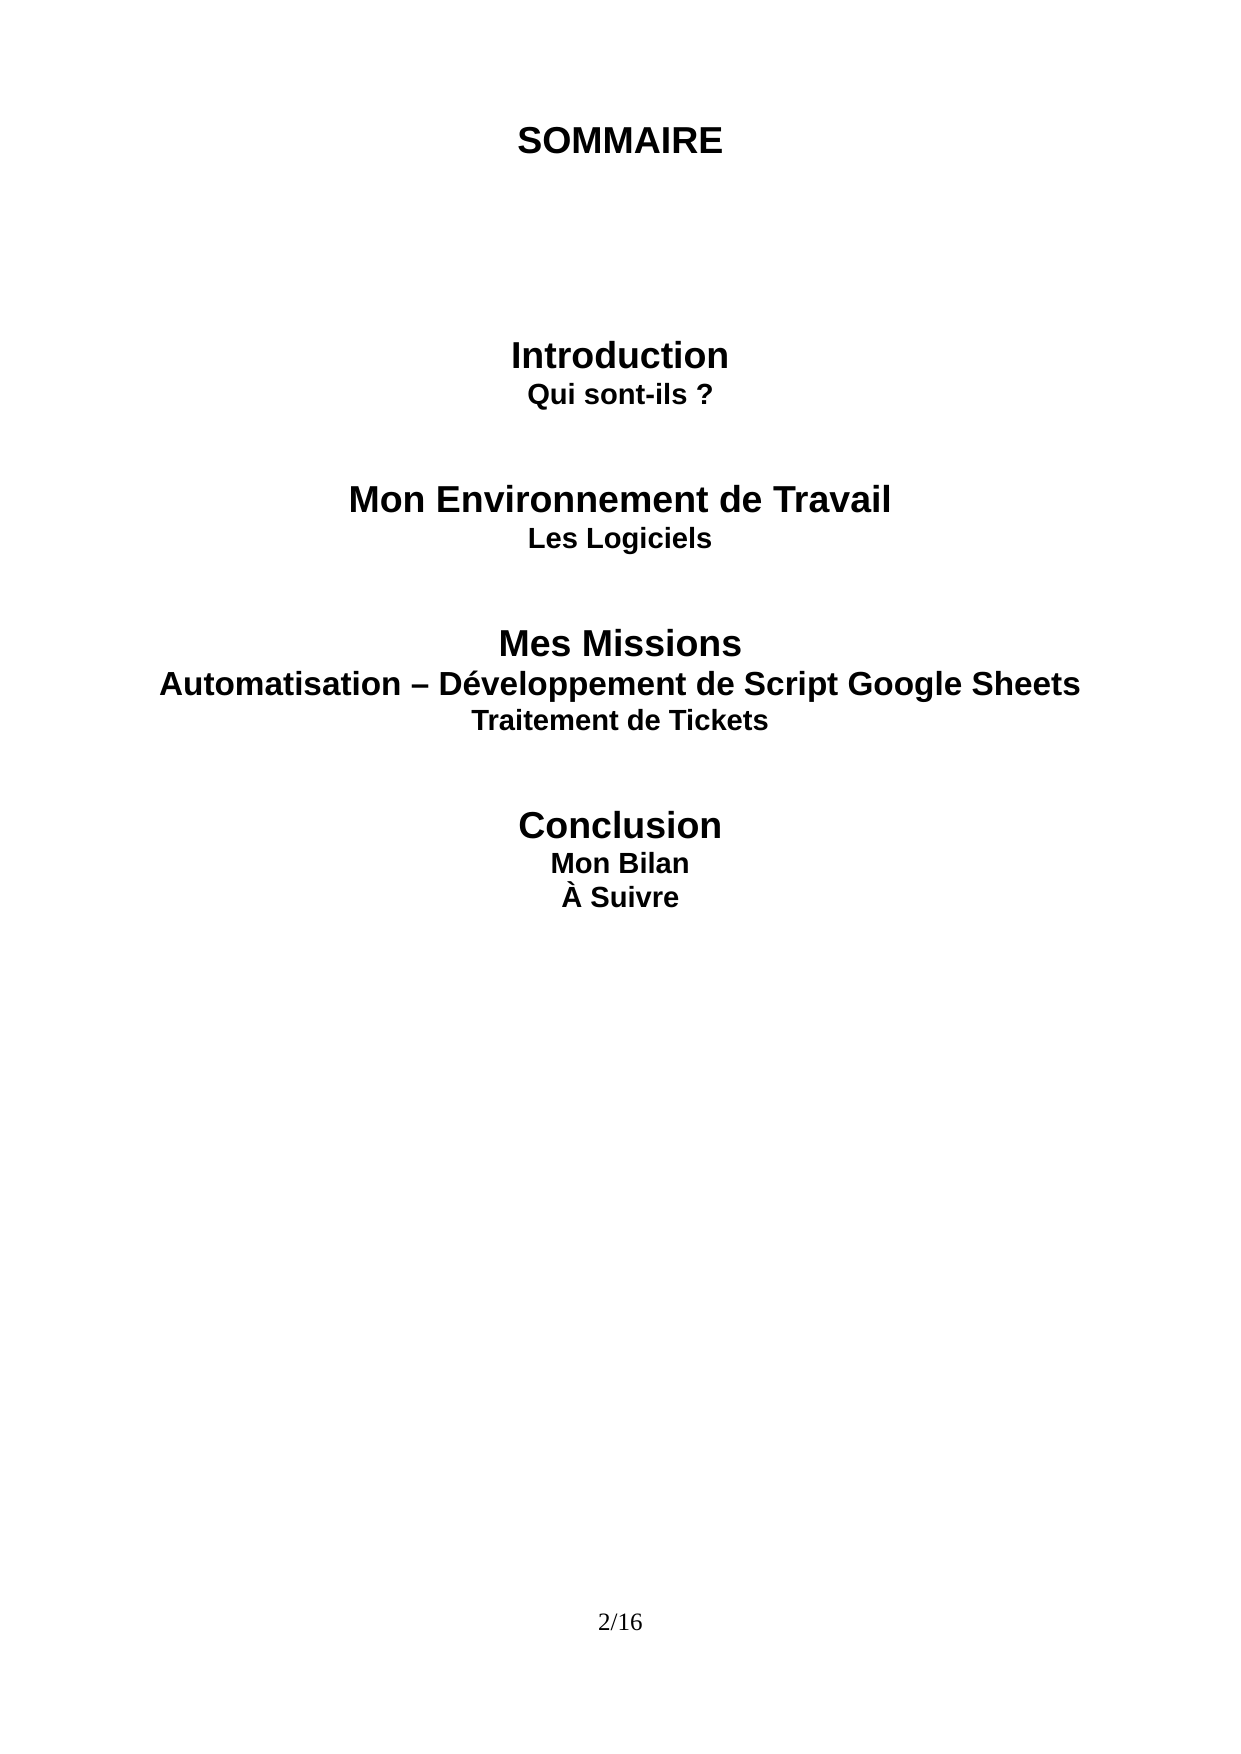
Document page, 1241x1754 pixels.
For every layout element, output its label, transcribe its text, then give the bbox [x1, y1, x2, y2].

text Mon Bilan [118, 847, 1122, 880]
text Qui sont-ils ? [118, 377, 1122, 410]
text Conclusion [118, 803, 1122, 847]
subtitle Traitement de Tickets [118, 703, 1122, 736]
text Mon Environnement de Travail [118, 477, 1122, 521]
text Mes Missions [118, 621, 1122, 664]
subtitle À Suivre [118, 880, 1122, 914]
subtitle Automatisation – Développement de Script Google Sheets [118, 664, 1122, 703]
text Introduction [118, 334, 1122, 377]
text SOMMAIRE [118, 118, 1122, 161]
text Les Logiciels [118, 521, 1122, 554]
